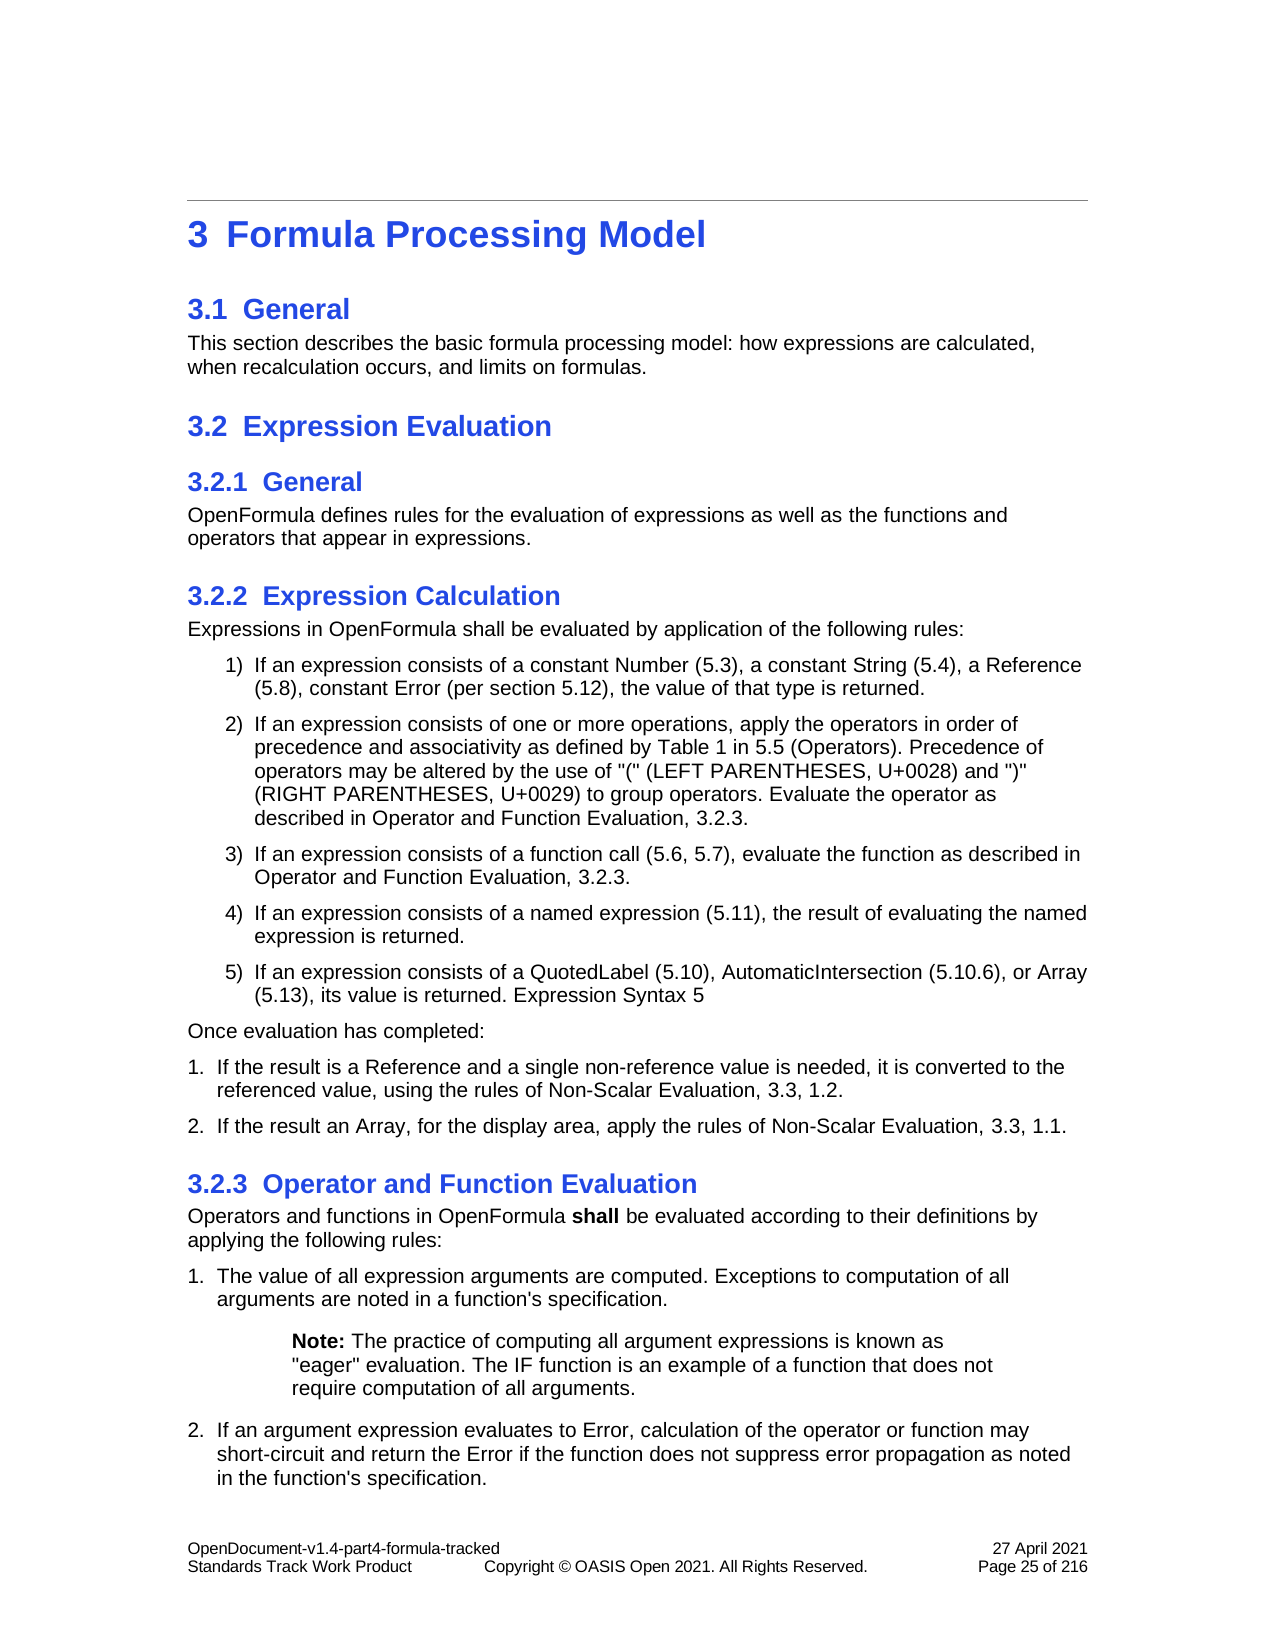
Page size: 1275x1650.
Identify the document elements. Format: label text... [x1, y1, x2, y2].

text Operators and functions in OpenFormula shall be evaluated according to their definitions by applying the following rules: [187, 1205, 1088, 1252]
subtitle Operator and Function Evaluation [187, 1169, 1088, 1199]
subtitle Expression Calculation [187, 581, 1088, 611]
text This section describes the basic formula processing model: how expressions are calculated, when recalculation occurs, and limits on formulas. [187, 332, 1088, 379]
list If an expression consists of a constant Number (5.3), a constant String (5.4), a Reference (5.8), constant Error (per section 5.12), the value of that type is returned. [225, 653, 1088, 700]
list If an argument expression evaluates to Error, calculation of the operator or function may short-circuit and return the Error if the function does not suppress error propagation as noted in the function's specification. [187, 1419, 1088, 1489]
subtitle Expression Evaluation [187, 410, 1088, 442]
list If the result an Array, for the display area, apply the rules of Non-Scalar Evaluation, 3.3, 1.1. [187, 1114, 1088, 1138]
subtitle Formula Processing Model [187, 201, 1088, 256]
text Expressions in OpenFormula shall be evaluated by application of the following rules: [187, 617, 1088, 641]
list Note: The practice of computing all argument expressions is known as "eager" evaluation. The IF function is an example of a function that does not require computation of all arguments. [262, 1330, 1013, 1400]
list If an expression consists of a named expression (5.11), the result of evaluating the named expression is returned. [225, 901, 1088, 948]
list The value of all expression arguments are computed. Exceptions to computation of all arguments are noted in a function's specification. [187, 1264, 1088, 1311]
text OpenFormula defines rules for the evaluation of expressions as well as the functions and operators that appear in expressions. [187, 503, 1088, 550]
list If an expression consists of a function call (5.6, 5.7), evaluate the function as described in Operator and Function Evaluation, 3.2.3. [225, 842, 1088, 889]
list If an expression consists of one or more operations, apply the operators in order of precedence and associativity as defined by Table 1 in 5.5 (Operators). Precedence of operators may be altered by the use of "(" (LEFT PARENTHESES, U+0028) and ")" (RIGHT PARENTHESES, U+0029) to group operators. Evaluate the operator as described in Operator and Function Evaluation, 3.2.3. [225, 712, 1088, 830]
subtitle General [187, 293, 1088, 326]
subtitle General [187, 467, 1088, 497]
list If an expression consists of a QuotedLabel (5.10), AutomaticIntersection (5.10.6), or Array (5.13), its value is returned. Expression Syntax 5 [225, 960, 1088, 1007]
text Once evaluation has completed: [187, 1019, 1088, 1043]
list If the result is a Reference and a single non-reference value is needed, it is converted to the referenced value, using the rules of Non-Scalar Evaluation, 3.3, 1.2. [187, 1055, 1088, 1102]
